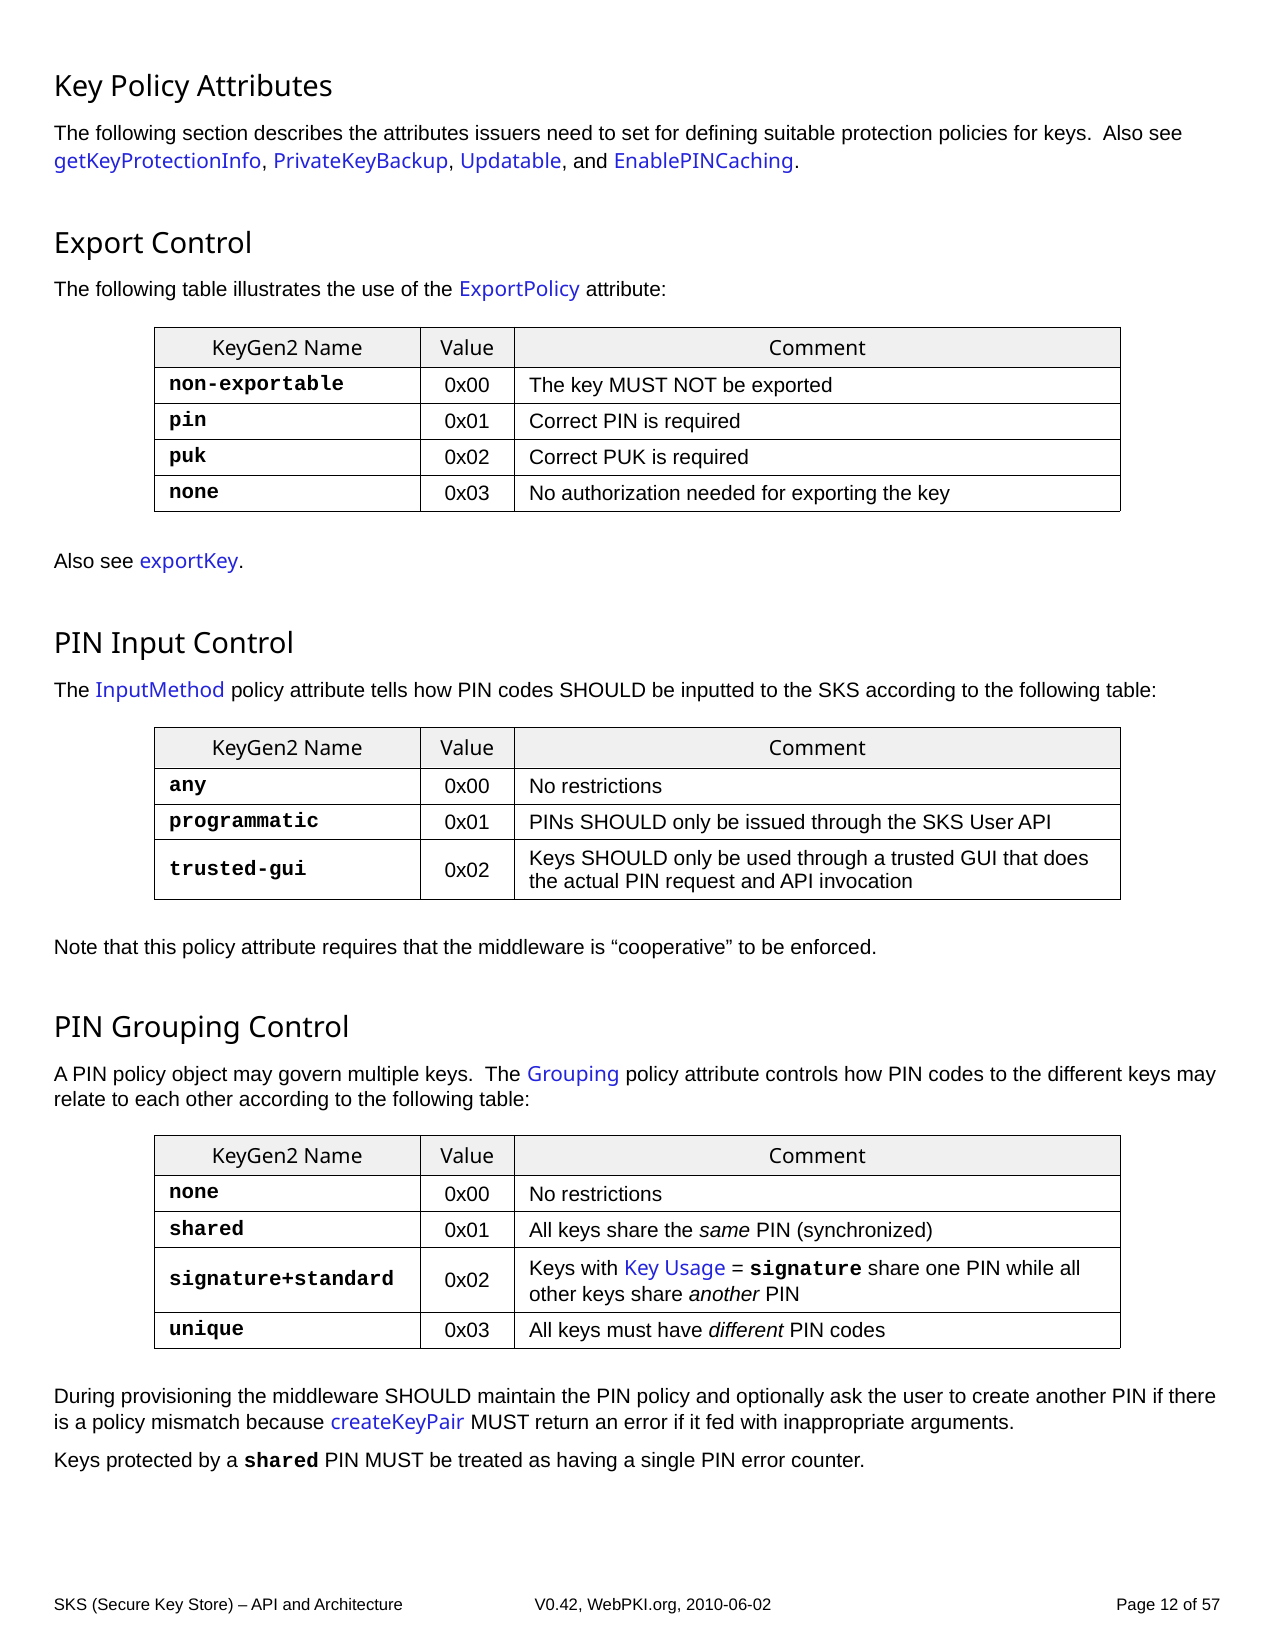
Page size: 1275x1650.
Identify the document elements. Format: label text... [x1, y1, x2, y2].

table_cell PINs SHOULD only be issued through the SKS User API [515, 805, 1120, 839]
table_cell Correct PUK is required [515, 440, 1120, 475]
table_cell No restrictions [515, 769, 1120, 803]
table_cell non-exportable [155, 368, 420, 403]
text Note that this policy attribute requires that the middleware is “cooperative” to be enforced. [54, 935, 1221, 959]
text Keys protected by a shared PIN MUST be treated as having a single PIN error counter. [54, 1448, 1221, 1473]
table_cell Keys SHOULD only be used through a trusted GUI that does the actual PIN request and API invocation [515, 840, 1120, 899]
table_cell pin [155, 404, 420, 439]
subtitle Export Control [54, 222, 1221, 262]
table_cell 0x02 [421, 840, 514, 899]
table_cell any [155, 769, 420, 803]
table_cell All keys share the same PIN (synchronized) [515, 1212, 1120, 1247]
table_cell signature+standard [155, 1248, 420, 1312]
table_cell 0x01 [421, 805, 514, 839]
table_cell 0x02 [421, 440, 514, 475]
table_cell 0x00 [421, 769, 514, 803]
text A PIN policy object may govern multiple keys. The Grouping policy attribute controls how PIN codes to the different keys may relate to each other according to the following table: [54, 1059, 1221, 1135]
table_cell none [155, 476, 420, 511]
table_cell 0x03 [421, 476, 514, 511]
table_cell 0x00 [421, 1176, 514, 1211]
table_cell 0x02 [421, 1248, 514, 1312]
table_cell 0x01 [421, 1212, 514, 1247]
table_cell 0x01 [421, 404, 514, 439]
table_header Comment [515, 328, 1120, 367]
text The InputMethod policy attribute tells how PIN codes SHOULD be inputted to the SKS according to the following table: [54, 675, 1221, 727]
table_header KeyGen2 Name [155, 728, 420, 767]
subtitle PIN Grouping Control [54, 1007, 1221, 1046]
table_header Value [421, 328, 514, 367]
table_cell trusted-gui [155, 840, 420, 899]
text The following table illustrates the use of the ExportPolicy attribute: [54, 274, 1221, 327]
subtitle Key Policy Attributes [54, 66, 1221, 105]
table_header Comment [515, 1136, 1120, 1175]
table_cell programmatic [155, 805, 420, 839]
table_cell All keys must have different PIN codes [515, 1313, 1120, 1348]
table_header KeyGen2 Name [155, 1136, 420, 1175]
subtitle PIN Input Control [54, 623, 1221, 662]
table_cell 0x03 [421, 1313, 514, 1348]
table_cell Correct PIN is required [515, 404, 1120, 439]
table_cell unique [155, 1313, 420, 1348]
table_cell 0x00 [421, 368, 514, 403]
table_cell Keys with Key Usage = signature share one PIN while all other keys share another PIN [515, 1248, 1120, 1312]
table_header Value [421, 728, 514, 767]
table_cell none [155, 1176, 420, 1211]
table_header KeyGen2 Name [155, 328, 420, 367]
text During provisioning the middleware SHOULD maintain the PIN policy and optionally ask the user to create another PIN if there is a policy mismatch because createKeyPair MUST return an error if it fed with inappropriate arguments. [54, 1383, 1221, 1436]
table_header Value [421, 1136, 514, 1175]
text The following section describes the attributes issuers need to set for defining suitable protection policies for keys. Also see getKeyProtectionInfo, PrivateKeyBackup, Updatable, and EnablePINCaching. [54, 118, 1221, 175]
text Also see exportKey. [54, 547, 1221, 575]
table_cell puk [155, 440, 420, 475]
table_header Comment [515, 728, 1120, 767]
table_cell No authorization needed for exporting the key [515, 476, 1120, 511]
table_cell shared [155, 1212, 420, 1247]
table_cell The key MUST NOT be exported [515, 368, 1120, 403]
table_cell No restrictions [515, 1176, 1120, 1211]
